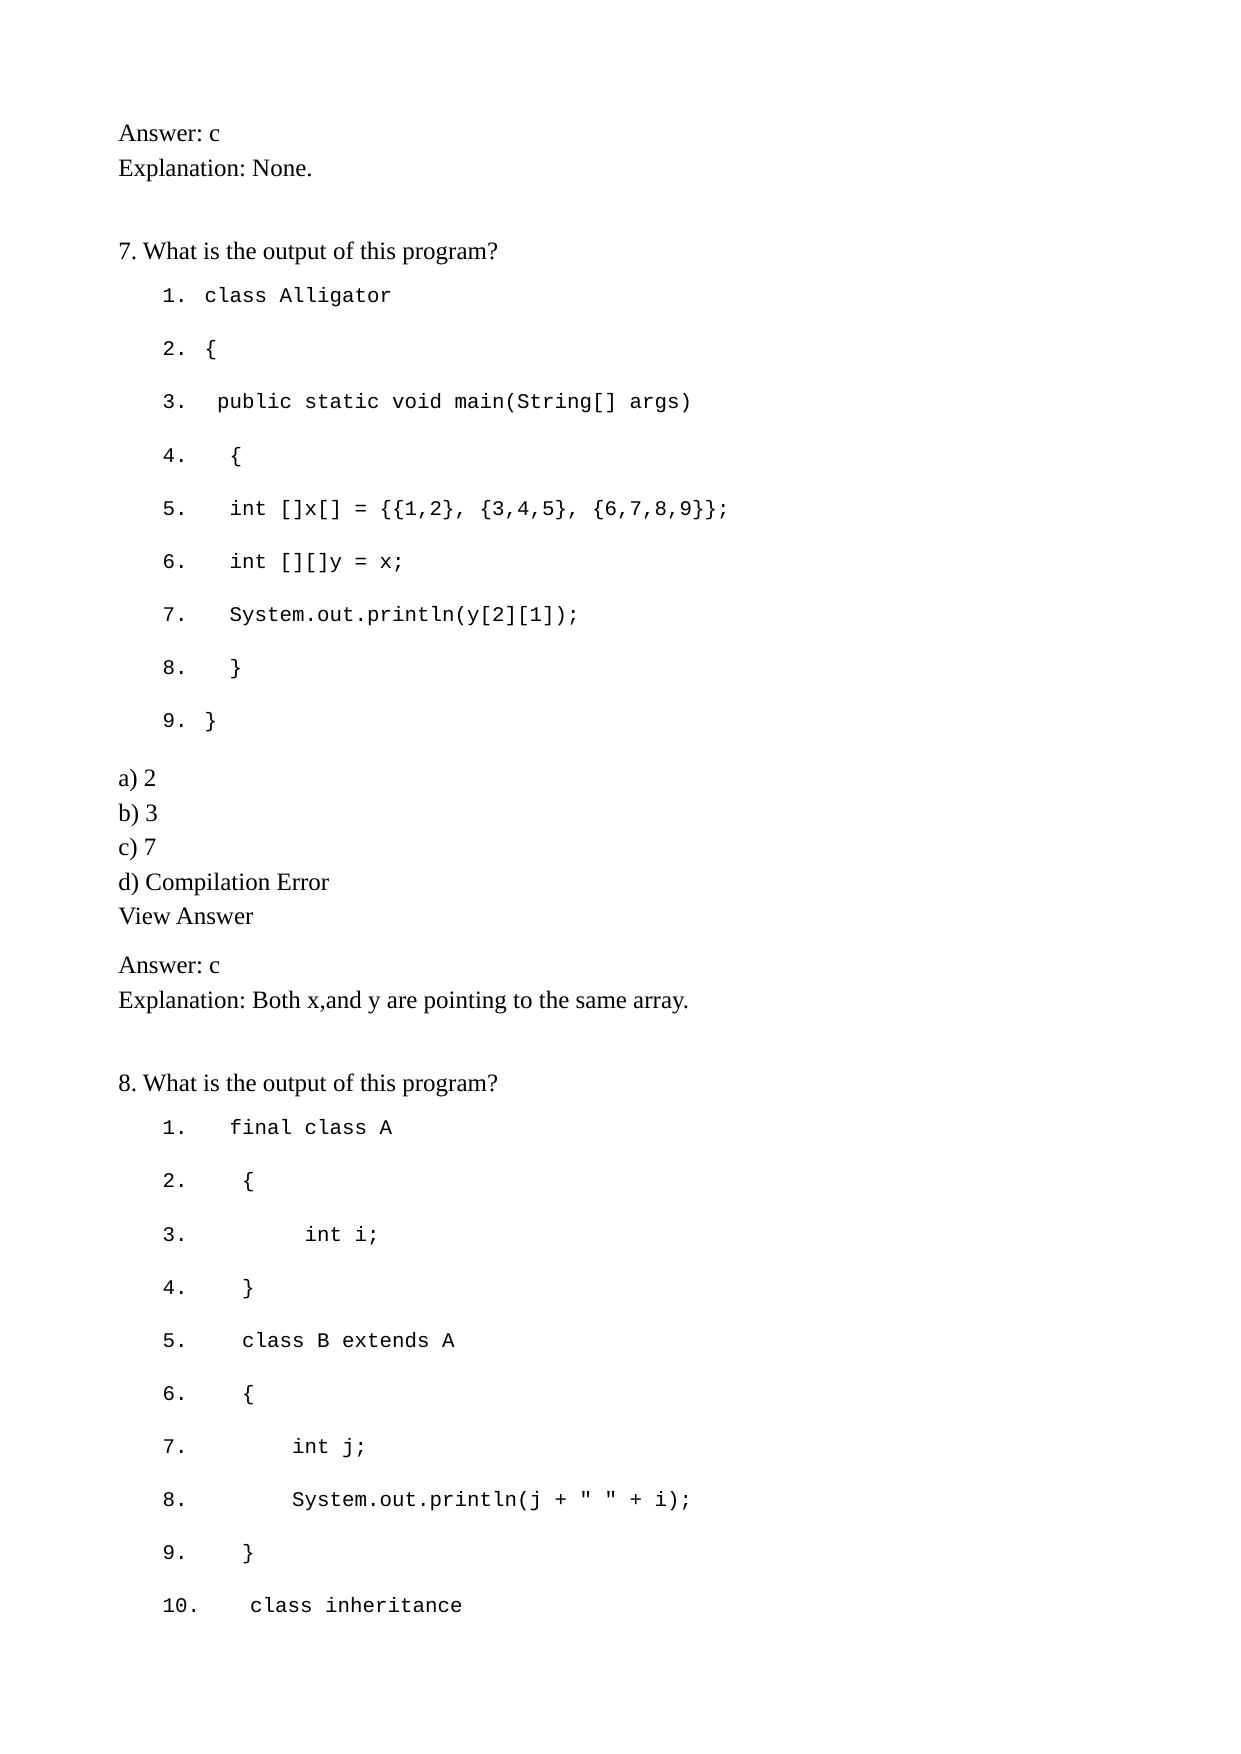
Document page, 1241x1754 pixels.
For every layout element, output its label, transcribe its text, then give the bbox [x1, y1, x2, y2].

list System.out.println(j + " " + i); [162, 1489, 1122, 1513]
list { [162, 1171, 1122, 1194]
list } [162, 1542, 1122, 1566]
text 7. What is the output of this program? [118, 236, 1122, 265]
list int [][]y = x; [162, 551, 1122, 574]
list } [162, 710, 1122, 734]
list int i; [162, 1224, 1122, 1247]
list public static void main(String[] args) [162, 391, 1122, 415]
list System.out.println(y[2][1]); [162, 604, 1122, 628]
list int []x[] = {{1,2}, {3,4,5}, {6,7,8,9}}; [162, 498, 1122, 521]
list } [162, 657, 1122, 681]
list { [162, 444, 1122, 468]
text a) 2 b) 3 c) 7 d) Compilation Error View Answer [118, 763, 1122, 930]
list { [162, 1383, 1122, 1407]
list } [162, 1277, 1122, 1300]
list final class A [162, 1117, 1122, 1141]
list class B extends A [162, 1330, 1122, 1353]
text 8. What is the output of this program? [118, 1068, 1122, 1097]
list class inheritance [162, 1596, 1122, 1619]
text Answer: c Explanation: None. [118, 118, 1122, 216]
text Answer: c Explanation: Both x,and y are pointing to the same array. [118, 950, 1122, 1048]
list class Alligator [162, 285, 1122, 309]
list int j; [162, 1436, 1122, 1460]
list { [162, 338, 1122, 362]
